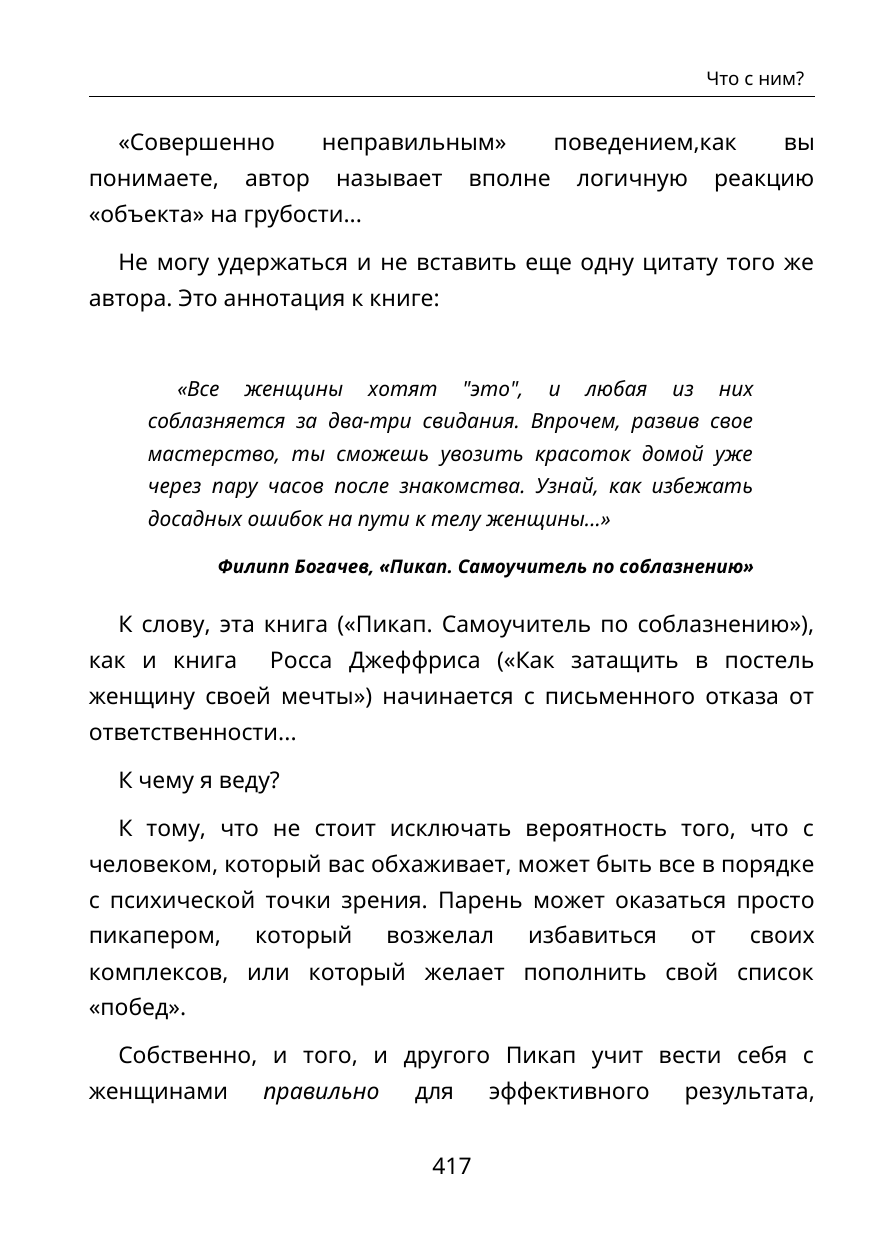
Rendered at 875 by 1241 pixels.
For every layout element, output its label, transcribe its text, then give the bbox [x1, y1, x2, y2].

text К тому, что не стоит исключать вероятность того, что с человеком, который вас обхаживает, может быть все в порядке с психической точки зрения. Парень может оказаться просто пикапером, который возжелал избавиться от своих комплексов, или который желает пополнить свой список «побед». [88, 812, 815, 1023]
text К слову, эта книга («Пикап. Самоучитель по соблазнению»), как и книга Росса Джеффриса («Как затащить в постель женщину своей мечты») начинается с письменного отказа от ответственности... [88, 608, 815, 747]
text «Все женщины хотят "это", и любая из них соблазняется за два-три свидания. Впрочем, развив свое мастерство, ты сможешь увозить красоток домой уже через пару часов после знакомства. Узнай, как избежать досадных ошибок на пути к телу женщины...» [148, 374, 756, 532]
text К чему я веду? [88, 764, 815, 795]
text Филипп Богачев, «Пикап. Самоучитель по соблазнению» [148, 548, 756, 578]
text Собственно, и того, и другого Пикап учит вести себя с женщинами правильно для эффективного результата, [88, 1039, 815, 1106]
text Не могу удержаться и не вставить еще одну цитату того же автора. Это аннотация к книге: [88, 246, 815, 313]
text «Совершенно неправильным» поведением,как вы понимаете, автор называет вполне логичную реакцию «объекта» на грубости... [88, 126, 815, 229]
